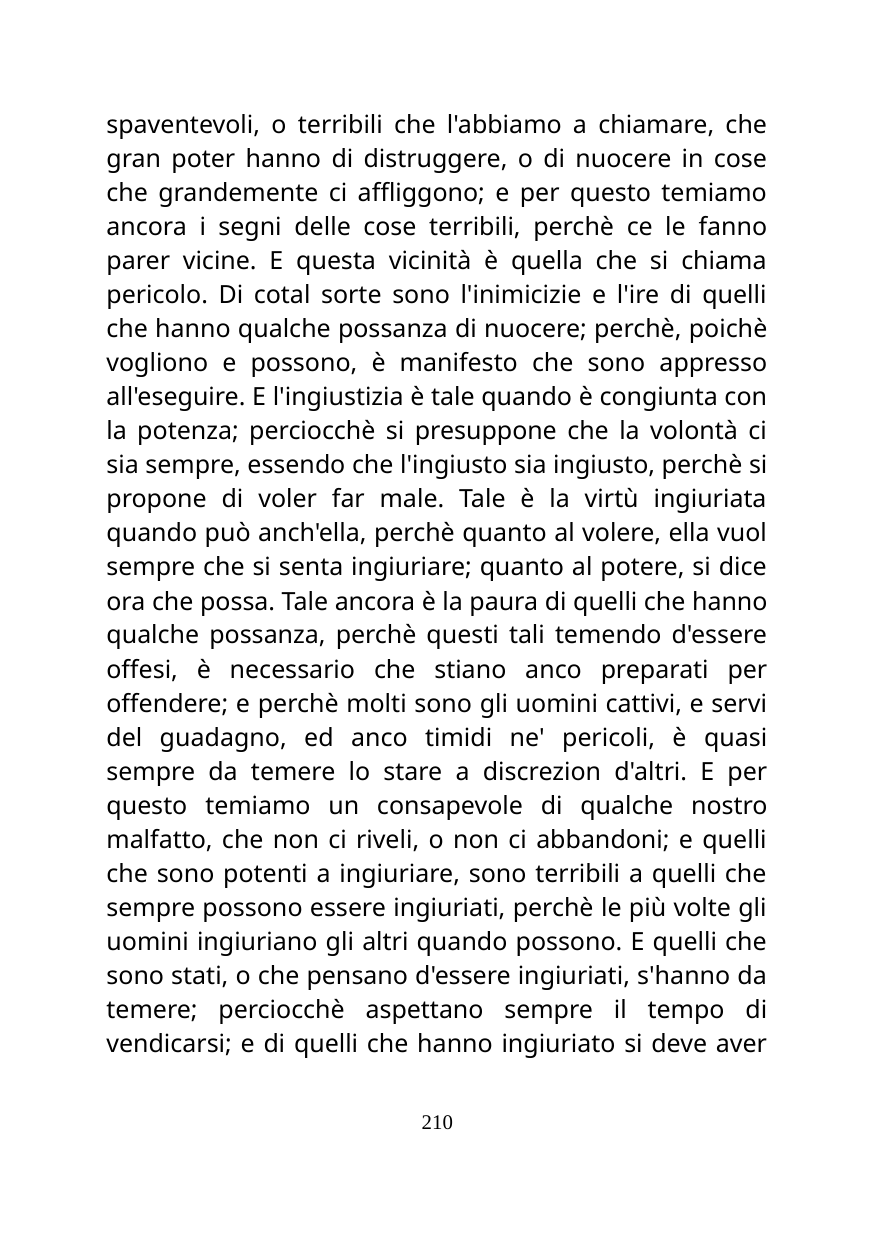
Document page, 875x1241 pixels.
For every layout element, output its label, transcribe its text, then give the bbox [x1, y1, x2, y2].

text spaventevoli, o terribili che l'abbiamo a chiamare, che gran poter hanno di distruggere, o di nuocere in cose che grandemente ci affliggono; e per questo temiamo ancora i segni delle cose terribili, perchè ce le fanno parer vicine. E questa vicinità è quella che si chiama pericolo. Di cotal sorte sono l'inimicizie e l'ire di quelli che hanno qualche possanza di nuocere; perchè, poichè vogliono e possono, è manifesto che sono appresso all'eseguire. E l'ingiustizia è tale quando è congiunta con la potenza; perciocchè si presuppone che la volontà ci sia sempre, essendo che l'ingiusto sia ingiusto, perchè si propone di voler far male. Tale è la virtù ingiuriata quando può anch'ella, perchè quanto al volere, ella vuol sempre che si senta ingiuriare; quanto al potere, si dice ora che possa. Tale ancora è la paura di quelli che hanno qualche possanza, perchè questi tali temendo d'essere offesi, è necessario che stiano anco preparati per offendere; e perchè molti sono gli uomini cattivi, e servi del guadagno, ed anco timidi ne' pericoli, è quasi sempre da temere lo stare a discrezion d'altri. E per questo temiamo un consapevole di qualche nostro malfatto, che non ci riveli, o non ci abbandoni; e quelli che sono potenti a ingiuriare, sono terribili a quelli che sempre possono essere ingiuriati, perchè le più volte gli uomini ingiuriano gli altri quando possono. E quelli che sono stati, o che pensano d'essere ingiuriati, s'hanno da temere; perciocchè aspettano sempre il tempo di vendicarsi; e di quelli che hanno ingiuriato si deve aver [106, 106, 768, 1060]
